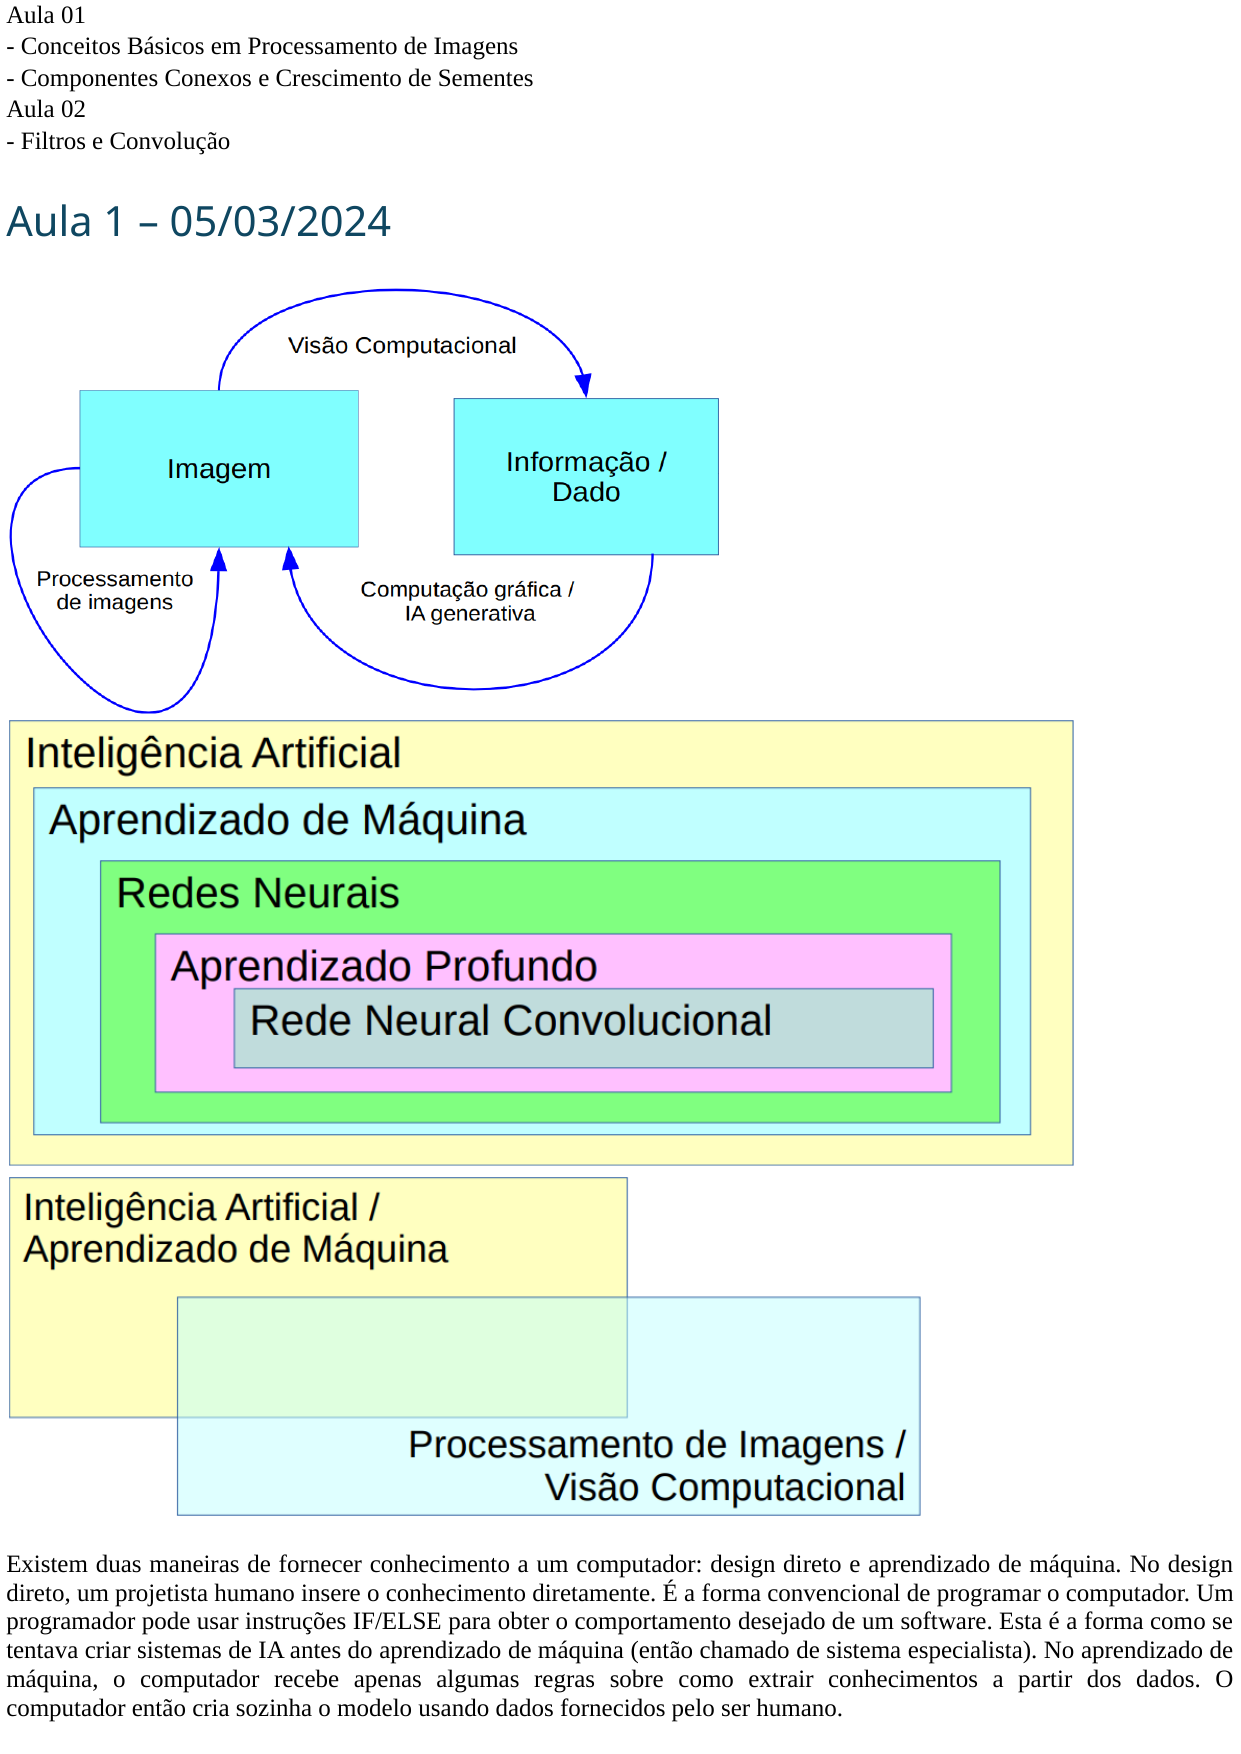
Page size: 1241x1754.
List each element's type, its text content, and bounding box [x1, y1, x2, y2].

text Existem duas maneiras de fornecer conhecimento a um computador: design direto e aprendizado de máquina. No design direto, um projetista humano insere o conhecimento diretamente. É a forma convencional de programar o computador. Um programador pode usar instruções IF/ELSE para obter o comportamento desejado de um software. Esta é a forma como se tentava criar sistemas de IA antes do aprendizado de máquina (então chamado de sistema especialista). No aprendizado de máquina, o computador recebe apenas algumas regras sobre como extrair conhecimentos a partir dos dados. O computador então cria sozinha o modelo usando dados fornecidos pelo ser humano. [6, 1549, 1234, 1721]
text - Filtros e Convolução [6, 126, 1234, 154]
text Aula 02 [6, 94, 1234, 123]
text Aula 01 [6, 0, 1234, 29]
subtitle Aula 1 – 05/03/2024 [6, 192, 1234, 249]
text - Conceitos Básicos em Processamento de Imagens [6, 31, 1234, 60]
picture [6, 286, 1083, 1521]
text - Componentes Conexos e Crescimento de Sementes [6, 63, 1234, 92]
